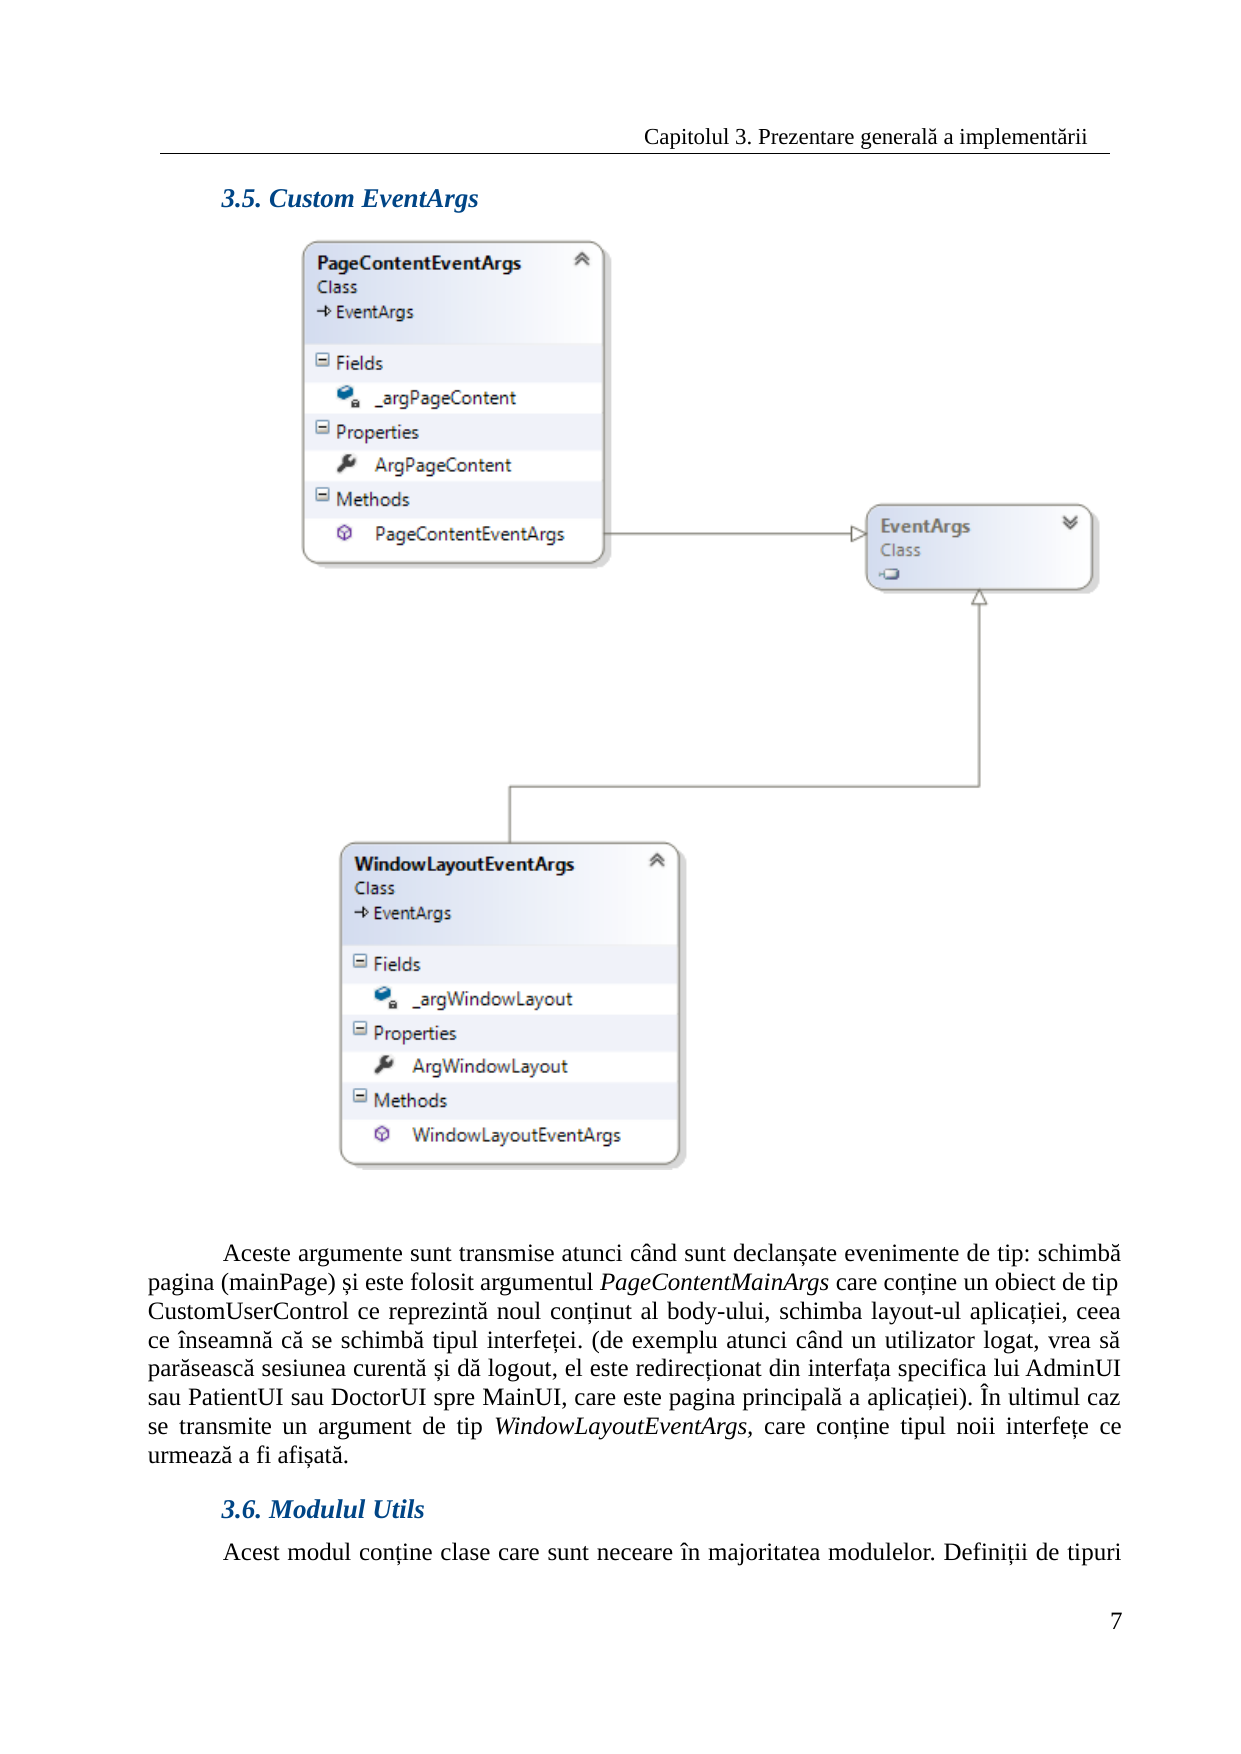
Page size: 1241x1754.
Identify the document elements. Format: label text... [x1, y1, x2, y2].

subtitle Modulul Utils [221, 1493, 1122, 1524]
text CustomUserControl ce reprezintă noul conținut al body-ului, schimba layout-ul aplicației, ceea ce înseamnă că se schimbă tipul interfeței. (de exemplu atunci când un utilizator logat, vrea să parăsească sesiunea curentă și dă logout, el este redirecționat din interfața specifica lui AdminUI sau PatientUI sau DoctorUI spre MainUI, care este pagina principală a aplicației). În ultimul caz se transmite un argument de tip WindowLayoutEventArgs, care conține tipul noii interfețe ce urmează a fi afișată. [148, 1296, 1122, 1468]
text Acest modul conține clase care sunt neceare în majoritatea modulelor. Definiții de tipuri [148, 1537, 1122, 1566]
picture [153, 237, 1117, 1170]
subtitle Custom EventArgs [221, 183, 1122, 214]
text Aceste argumente sunt transmise atunci când sunt declanșate evenimente de tip: schimbă pagina (mainPage) și este folosit argumentul PageContentMainArgs care conține un obiect de tip [148, 1238, 1122, 1296]
